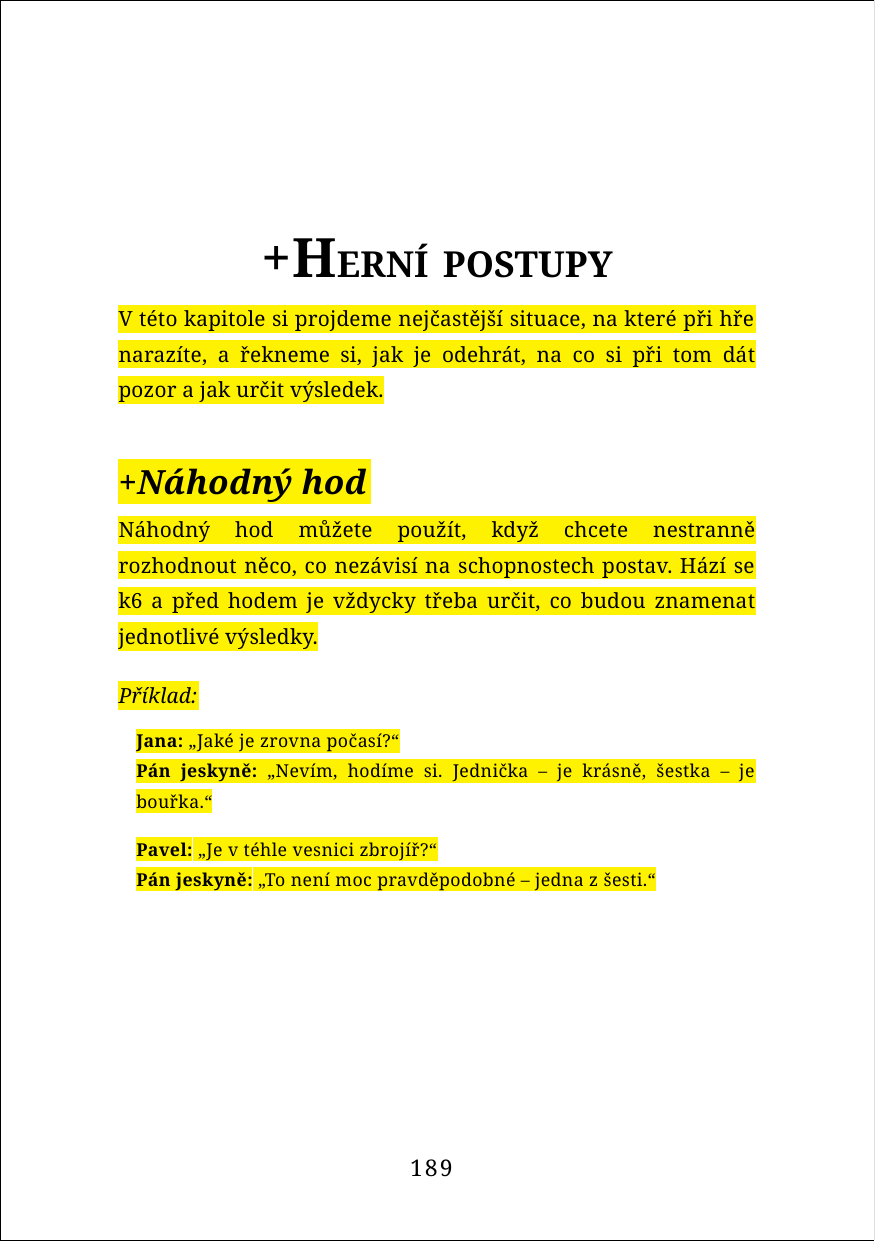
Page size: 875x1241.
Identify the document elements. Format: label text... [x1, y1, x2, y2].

text Příklad: [118, 681, 756, 710]
text Jana: „Jaké je zrovna počasí?“ Pán jeskyně: „Nevím, hodíme si. Jednička – je krásně, šestka – je bouřka.“ [136, 729, 756, 813]
text Náhodný hod můžete použít, když chcete nestranně rozhodnout něco, co nezávisí na schopnostech postav. Hází se k6 a před hodem je vždycky třeba určit, co budou znamenat jednotlivé výsledky. [118, 516, 756, 651]
subtitle +Herní postupy [118, 219, 756, 293]
text V této kapitole si projdeme nejčastější situace, na které při hře narazíte, a řekneme si, jak je odehrát, na co si při tom dát pozor a jak určit výsledek. [118, 304, 756, 404]
text Pavel: „Je v téhle vesnici zbrojíř?“ Pán jeskyně: „To není moc pravděpodobné – jedna z šesti.“ [136, 837, 756, 891]
subtitle +Náhodný hod [118, 458, 756, 504]
